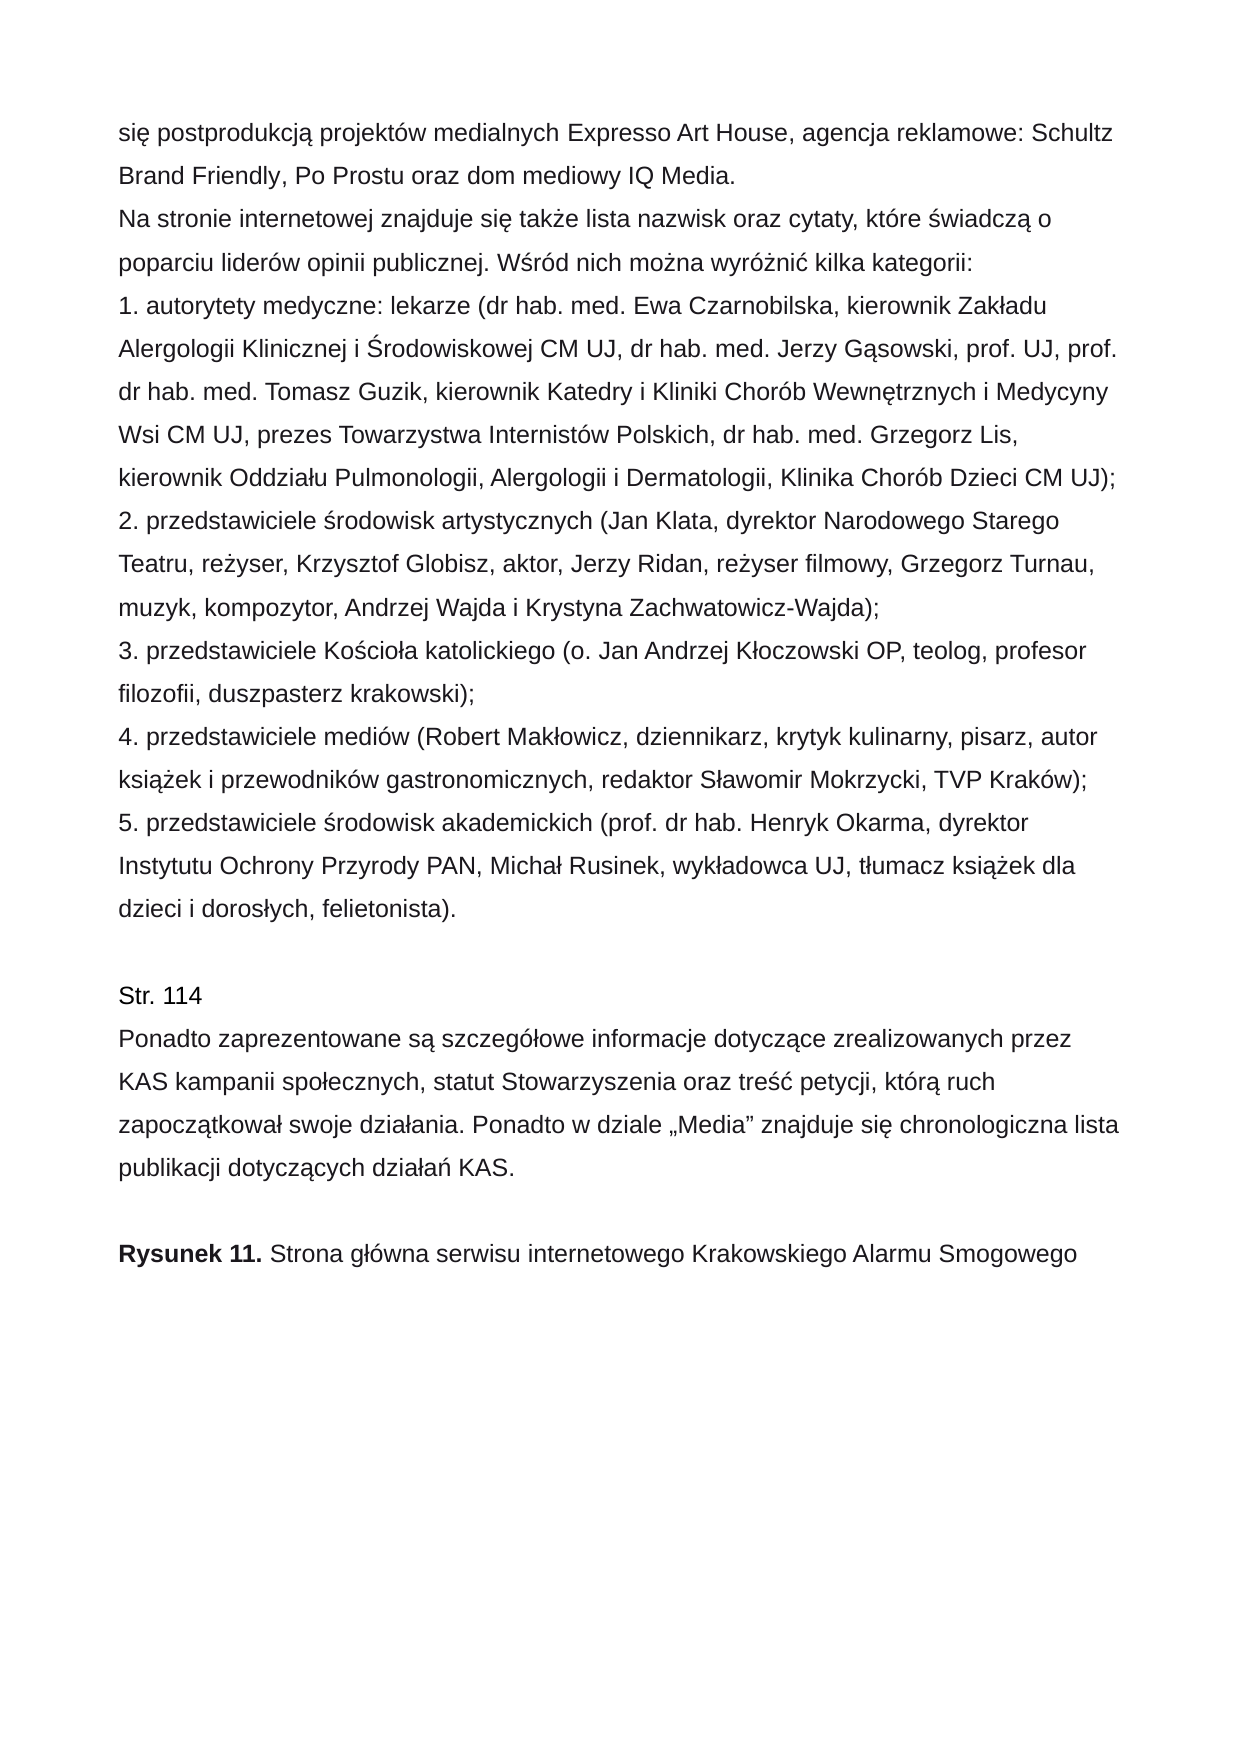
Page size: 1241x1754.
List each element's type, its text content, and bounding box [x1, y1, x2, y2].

text Str. 114 [118, 981, 1122, 1009]
text się postprodukcją projektów medialnych Expresso Art House, agencja reklamowe: Schultz Brand Friendly, Po Prostu oraz dom mediowy IQ Media. [118, 118, 1122, 190]
text 1. autorytety medyczne: lekarze (dr hab. med. Ewa Czarnobilska, kierownik Zakładu Alergologii Klinicznej i Środowiskowej CM UJ, dr hab. med. Jerzy Gąsowski, prof. UJ, prof. dr hab. med. Tomasz Guzik, kierownik Katedry i Kliniki Chorób Wewnętrznych i Medycyny Wsi CM UJ, prezes Towarzystwa Internistów Polskich, dr hab. med. Grzegorz Lis, kierownik Oddziału Pulmonologii, Alergologii i Dermatologii, Klinika Chorób Dzieci CM UJ); [118, 291, 1122, 492]
text Na stronie internetowej znajduje się także lista nazwisk oraz cytaty, które świadczą o poparciu liderów opinii publicznej. Wśród nich można wyróżnić kilka kategorii: [118, 204, 1122, 276]
text 4. przedstawiciele mediów (Robert Makłowicz, dziennikarz, krytyk kulinarny, pisarz, autor książek i przewodników gastronomicznych, redaktor Sławomir Mokrzycki, TVP Kraków); [118, 722, 1122, 794]
text 3. przedstawiciele Kościoła katolickiego (o. Jan Andrzej Kłoczowski OP, teolog, profesor filozofii, duszpasterz krakowski); [118, 636, 1122, 707]
text Rysunek 11. Strona główna serwisu internetowego Krakowskiego Alarmu Smogowego [118, 1239, 1122, 1268]
text Ponadto zaprezentowane są szczegółowe informacje dotyczące zrealizowanych przez KAS kampanii społecznych, statut Stowarzyszenia oraz treść petycji, którą ruch zapoczątkował swoje działania. Ponadto w dziale „Media” znajduje się chronologiczna lista publikacji dotyczących działań KAS. [118, 1024, 1122, 1182]
text 5. przedstawiciele środowisk akademickich (prof. dr hab. Henryk Okarma, dyrektor Instytutu Ochrony Przyrody PAN, Michał Rusinek, wykładowca UJ, tłumacz książek dla dzieci i dorosłych, felietonista). [118, 808, 1122, 923]
text 2. przedstawiciele środowisk artystycznych (Jan Klata, dyrektor Narodowego Starego Teatru, reżyser, Krzysztof Globisz, aktor, Jerzy Ridan, reżyser filmowy, Grzegorz Turnau, muzyk, kompozytor, Andrzej Wajda i Krystyna Zachwatowicz-Wajda); [118, 506, 1122, 621]
